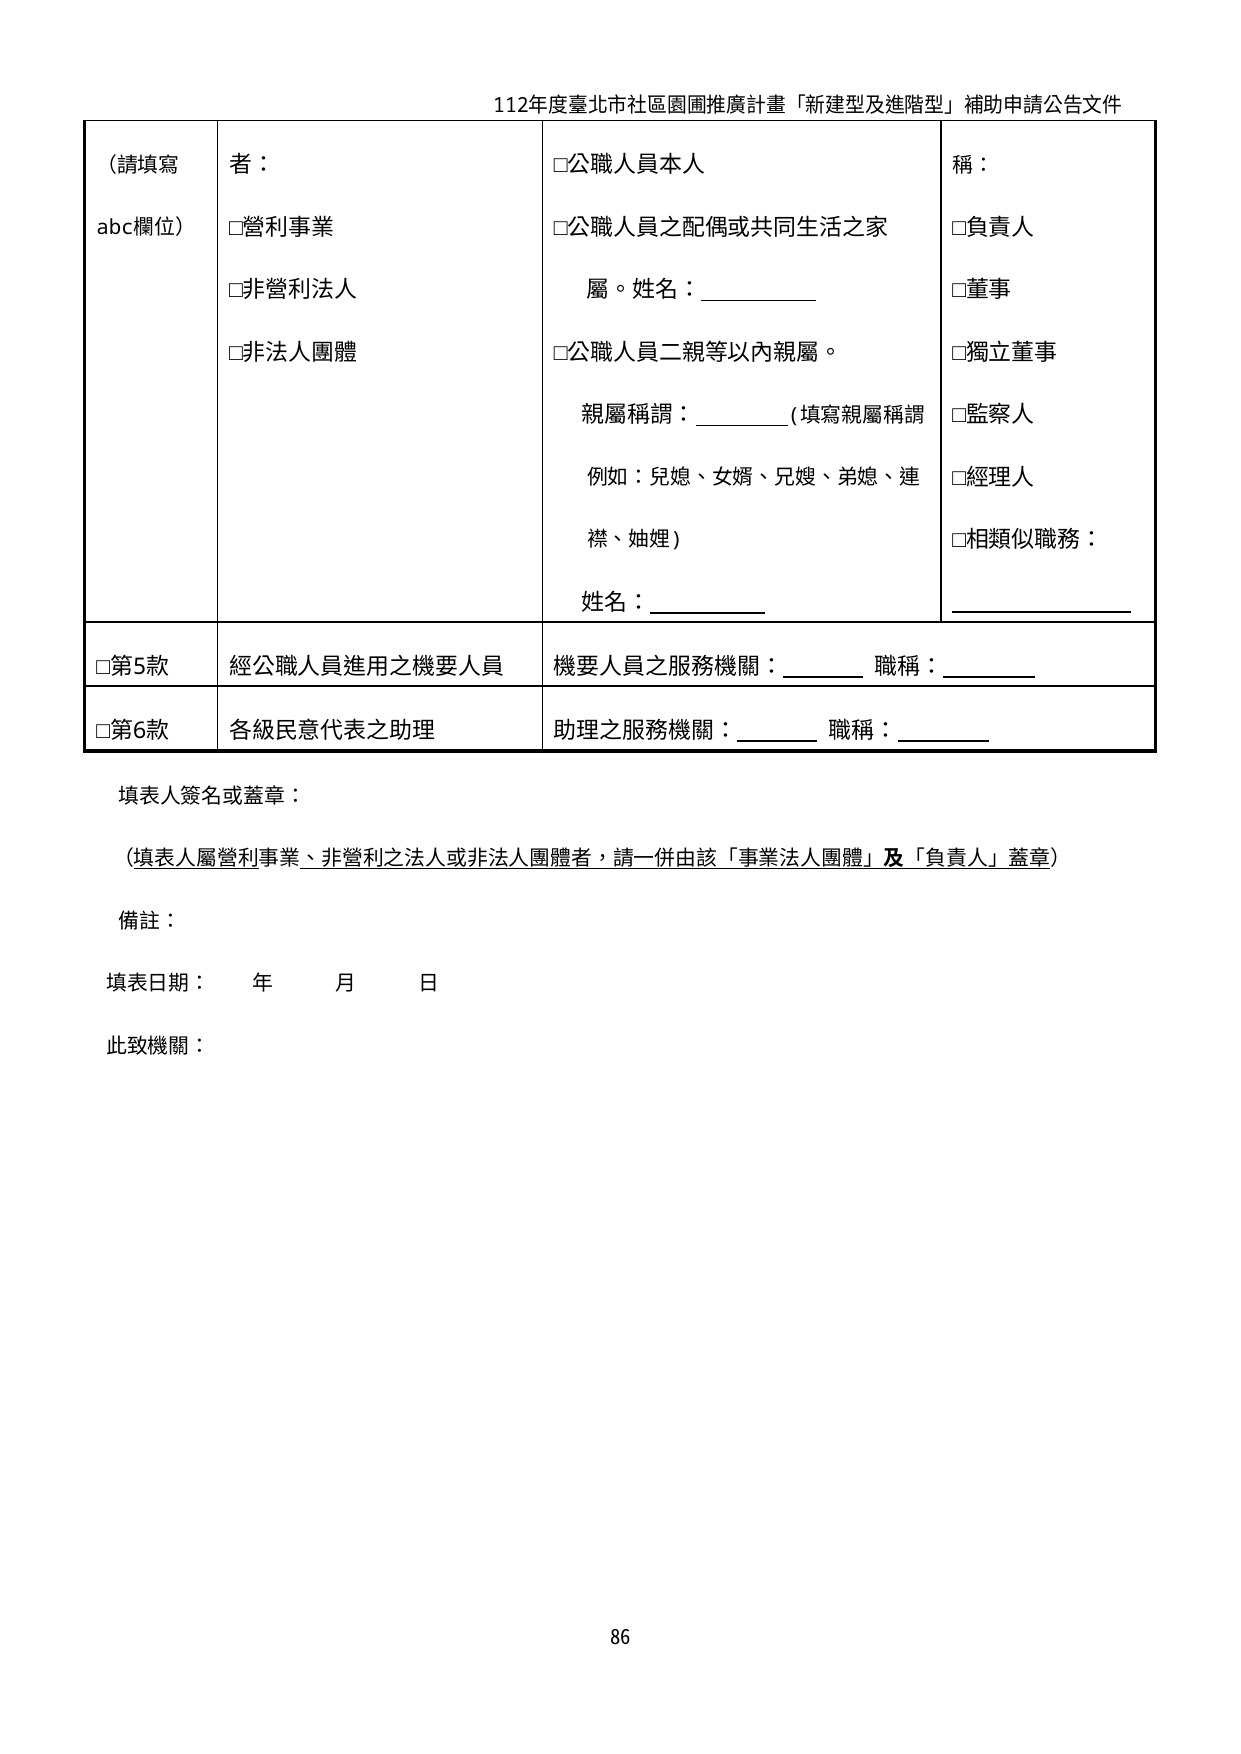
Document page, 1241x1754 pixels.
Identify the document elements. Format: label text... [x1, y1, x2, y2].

table_cell 經公職人員進用之機要人員 [218, 623, 542, 685]
table_cell 稱： □負責人 □董事 □獨立董事 □監察人 □經理人 □相類似職務： [942, 121, 1154, 621]
text 填表人簽名或蓋章： [118, 753, 1122, 815]
table_cell 者： □營利事業 □非營利法人 □非法人團體 [218, 121, 542, 621]
table_cell □第5款 [86, 623, 217, 685]
table_cell □第6款 [86, 687, 217, 749]
table_cell 各級民意代表之助理 [218, 687, 542, 749]
text 填表日期： 年 月 日 [106, 940, 1122, 1002]
text 備註： [118, 877, 1122, 940]
table_cell 助理之服務機關： 職稱： [543, 687, 1154, 749]
text 此致機關： [106, 1002, 1122, 1065]
table_cell （請填寫abc欄位） [86, 121, 217, 621]
table_cell 機要人員之服務機關： 職稱： [543, 623, 1154, 685]
text （填表人屬營利事業、非營利之法人或非法人團體者，請一併由該「事業法人團體」及「負責人」蓋章） [113, 815, 1122, 877]
table_cell □公職人員本人 □公職人員之配偶或共同生活之家屬。姓名： □公職人員二親等以內親屬。 親屬稱謂： (填寫親屬稱謂例如：兒媳、女婿、兄嫂、弟媳、連襟、妯娌) 姓名： [543, 121, 940, 621]
